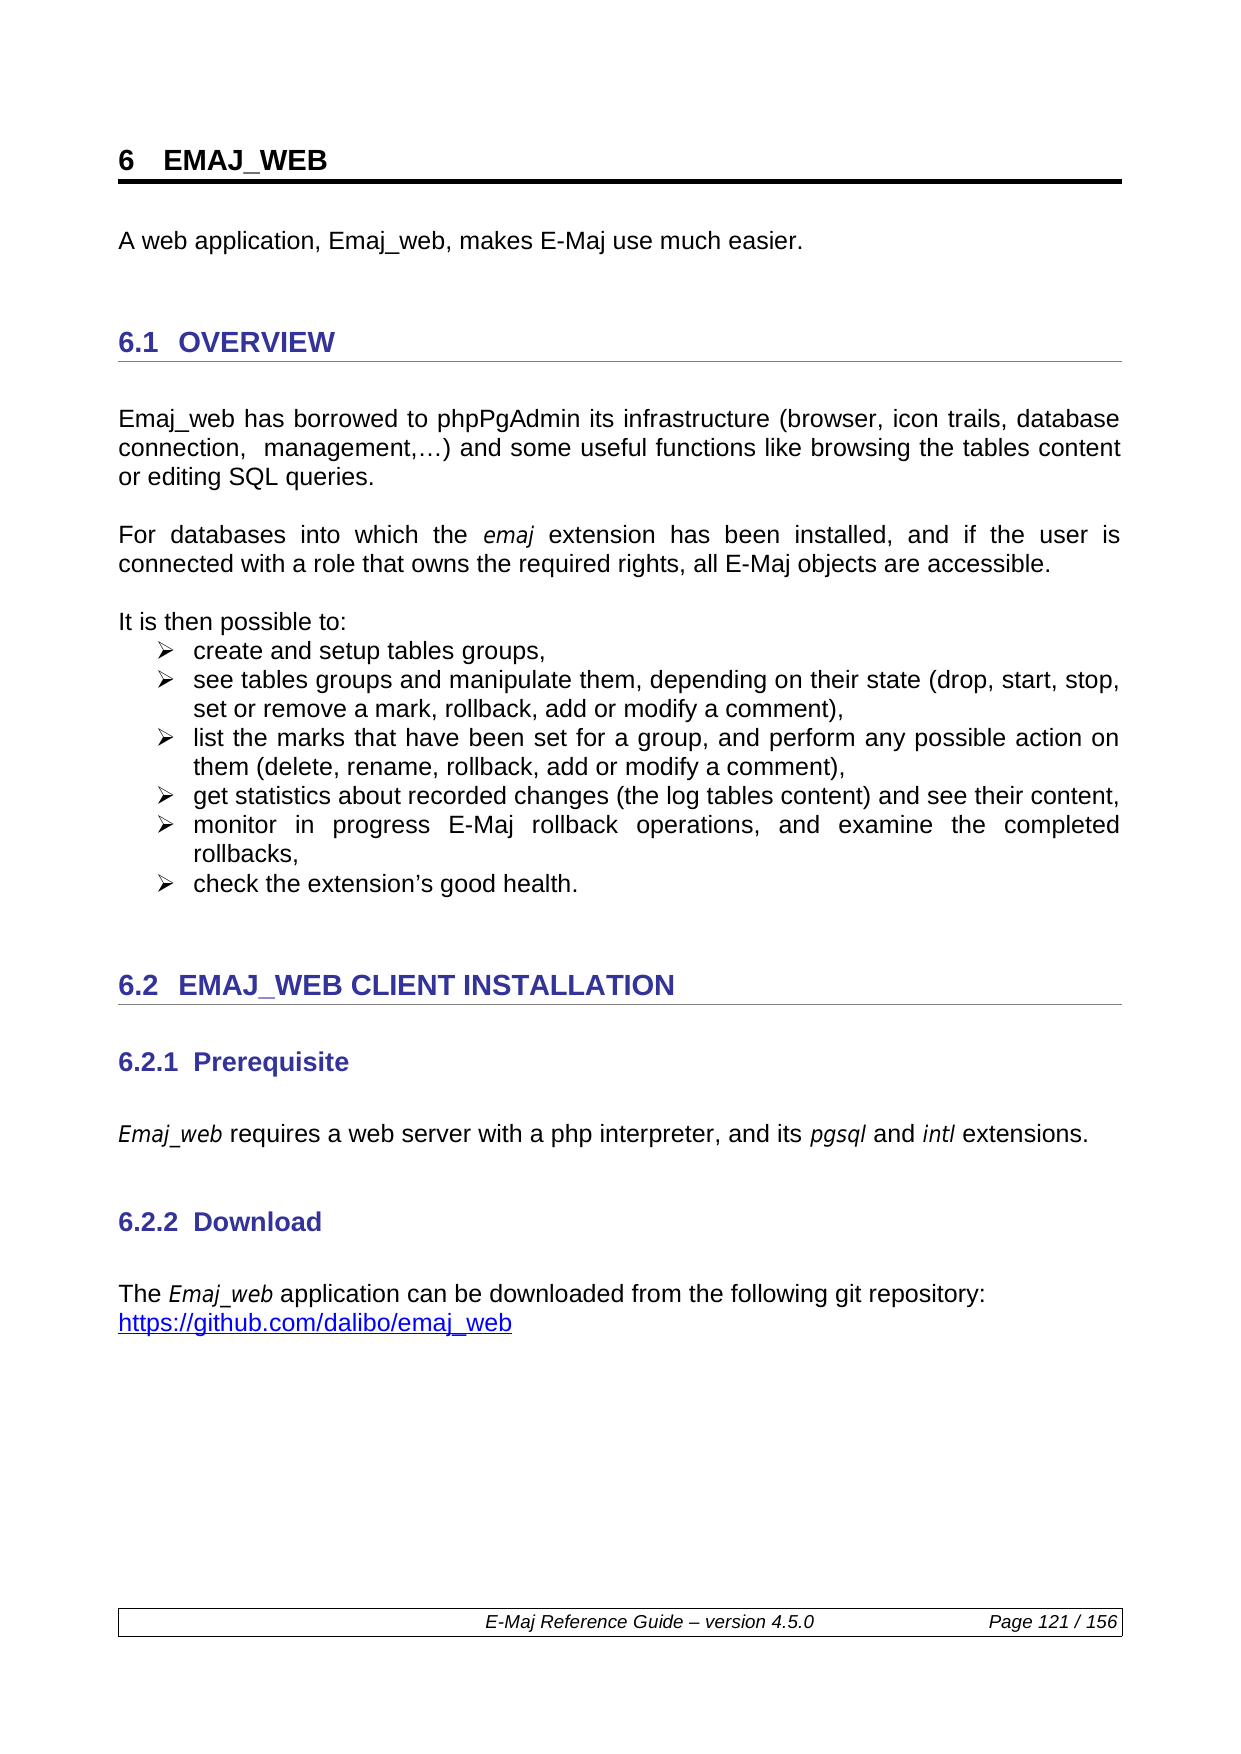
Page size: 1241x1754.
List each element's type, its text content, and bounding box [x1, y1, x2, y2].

subtitle Emaj_web client installation [118, 968, 1122, 1004]
text A web application, Emaj_web, makes E-Maj use much easier. [118, 226, 1122, 254]
text https://github.com/dalibo/emaj_web [118, 1308, 1122, 1337]
list check the extension’s good health. [156, 868, 1122, 897]
subtitle Emaj_web [118, 143, 1122, 179]
list list the marks that have been set for a group, and perform any possible action on them (delete, rename, rollback, add or modify a comment), [156, 723, 1122, 781]
text Emaj_web requires a web server with a php interpreter, and its pgsql and intl extensions. [118, 1119, 1122, 1148]
subtitle Overview [118, 325, 1122, 361]
list monitor in progress E-Maj rollback operations, and examine the completed rollbacks, [156, 810, 1122, 868]
list get statistics about recorded changes (the log tables content) and see their content, [156, 781, 1122, 810]
list see tables groups and manipulate them, depending on their state (drop, start, stop, set or remove a mark, rollback, add or modify a comment), [156, 665, 1122, 723]
list create and setup tables groups, [156, 636, 1122, 665]
subtitle Download [118, 1206, 1122, 1237]
subtitle Prerequisite [118, 1046, 1122, 1077]
text The Emaj_web application can be downloaded from the following git repository: [118, 1279, 1122, 1308]
text For databases into which the emaj extension has been installed, and if the user is connected with a role that owns the required rights, all E-Maj objects are accessible. [118, 520, 1122, 578]
text Emaj_web has borrowed to phpPgAdmin its infrastructure (browser, icon trails, database connection, management,…) and some useful functions like browsing the tables content or editing SQL queries. [118, 403, 1122, 491]
text It is then possible to: [118, 607, 1122, 636]
